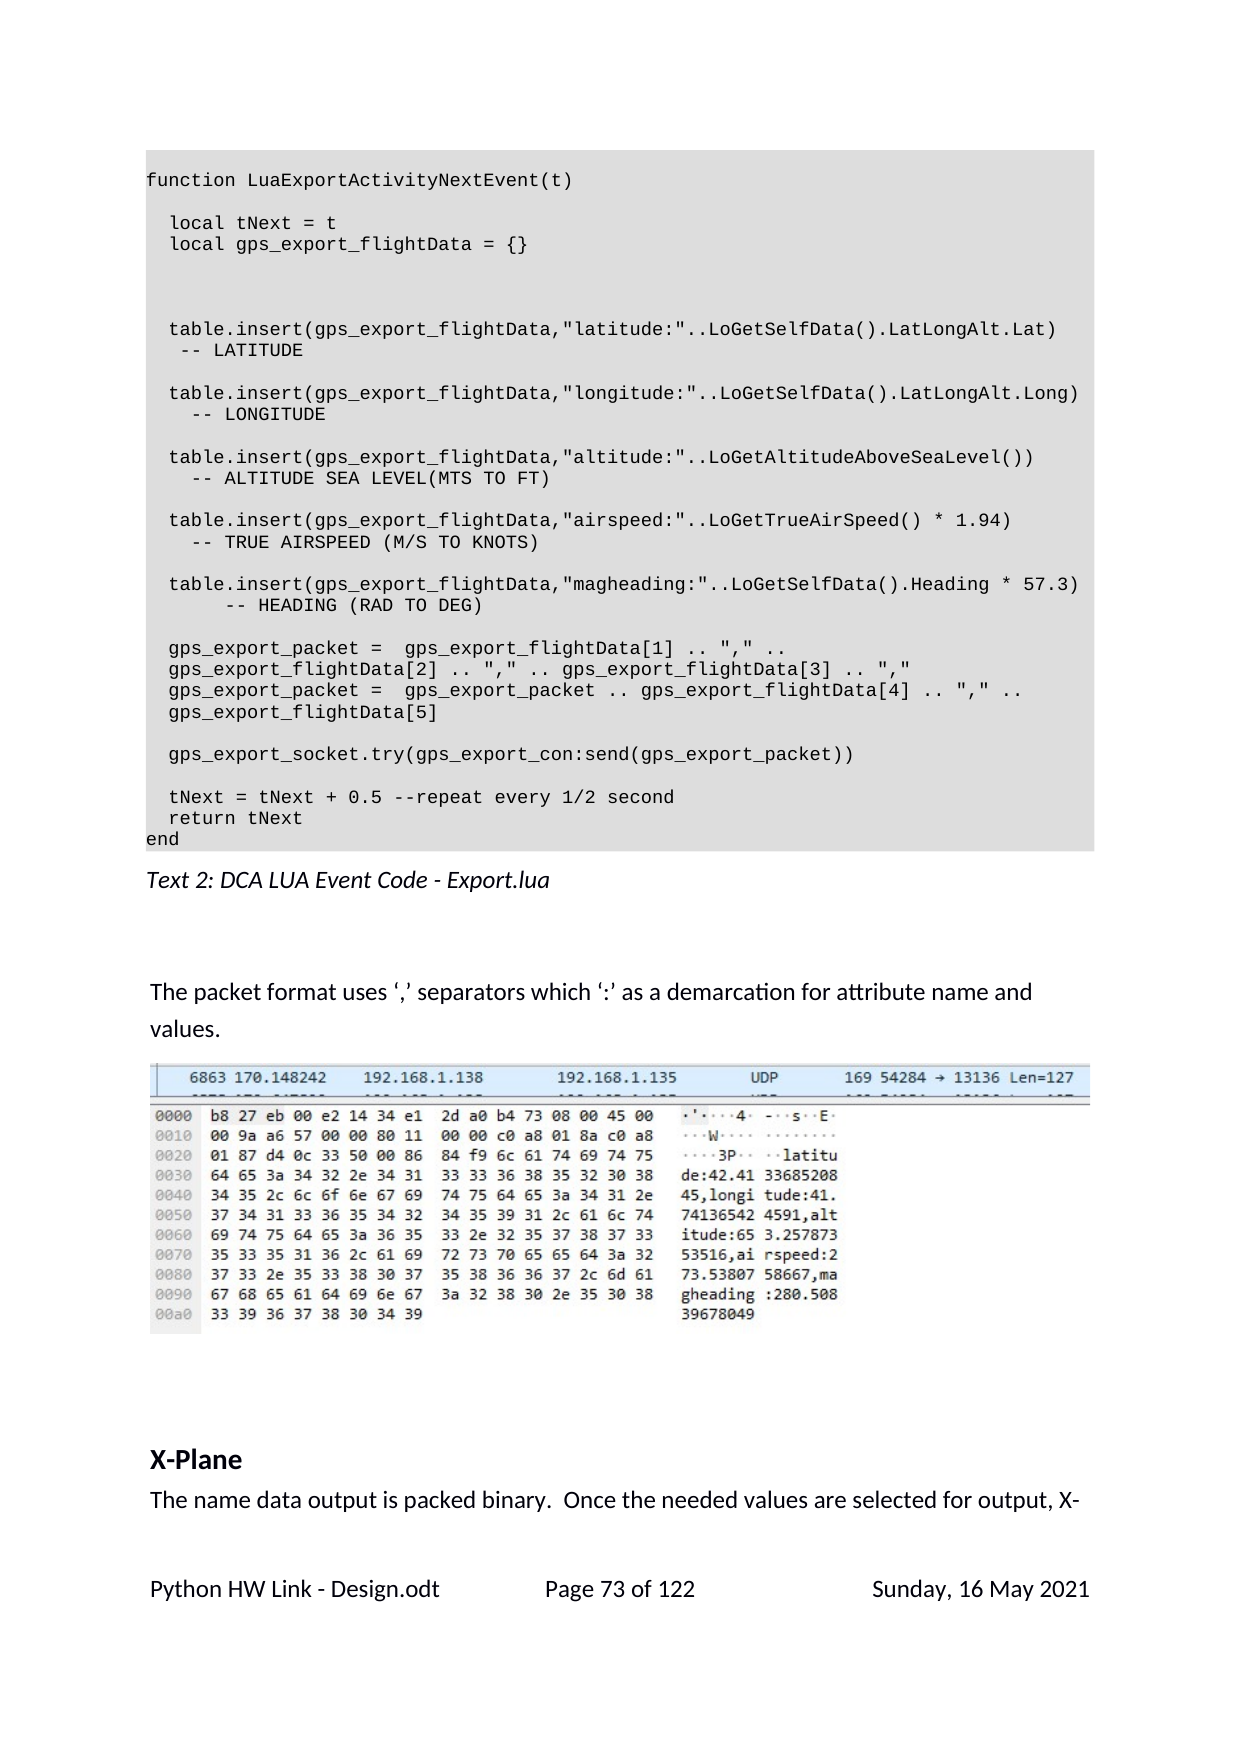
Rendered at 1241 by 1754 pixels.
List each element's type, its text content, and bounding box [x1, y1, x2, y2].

text The packet format uses ‘,’ separators which ‘:’ as a demarcation for attribute name and values. [150, 976, 1090, 1043]
picture [150, 1063, 1091, 1334]
text The name data output is packed binary. Once the needed values are selected for output, X- [150, 1485, 1090, 1515]
text Text 2: DCA LUA Event Code - Export.lua [146, 852, 1094, 894]
subtitle X-Plane [150, 1441, 1090, 1476]
